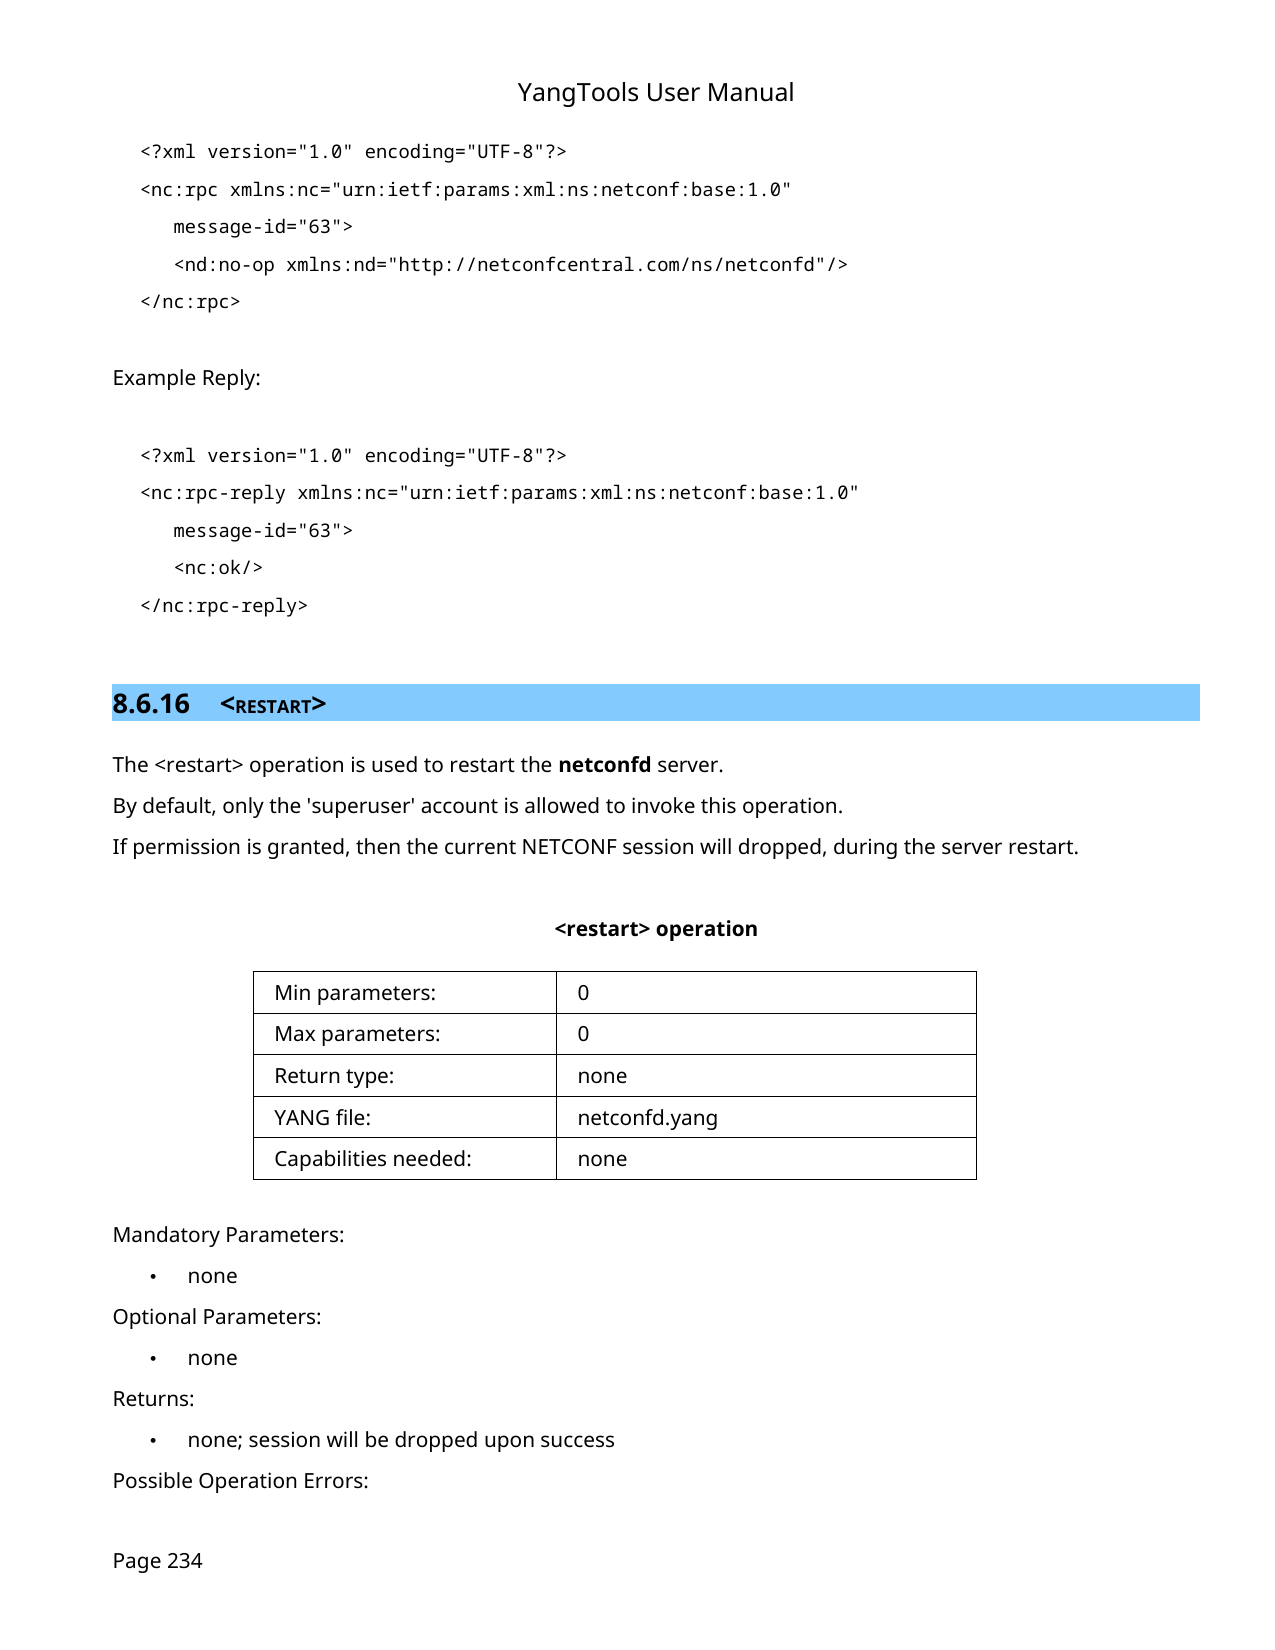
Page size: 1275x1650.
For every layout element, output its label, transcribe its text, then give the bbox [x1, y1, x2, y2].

text Mandatory Parameters: [112, 1221, 1200, 1249]
text message-id="63"> [139, 213, 1200, 239]
text Example Reply: [112, 363, 1200, 392]
text <nd:no-op xmlns:nd="http://netconfcentral.com/ns/netconfd"/> [139, 251, 1200, 277]
subtitle <restart> [112, 684, 1200, 721]
table_cell 0 [557, 1014, 976, 1054]
text By default, only the 'superuser' account is allowed to invoke this operation. [112, 791, 1200, 819]
table_header 0 [557, 972, 976, 1012]
list none; session will be dropped upon success [150, 1425, 1200, 1454]
table_cell YANG file: [254, 1097, 556, 1137]
text message-id="63"> [139, 517, 1200, 542]
text <?xml version="1.0" encoding="UTF-8"?> [139, 442, 1200, 467]
table_cell Return type: [254, 1055, 556, 1096]
table_header Min parameters: [254, 972, 556, 1012]
list none [150, 1343, 1200, 1372]
text <?xml version="1.0" encoding="UTF-8"?> [139, 138, 1200, 164]
text Optional Parameters: [112, 1302, 1200, 1331]
table_cell netconfd.yang [557, 1097, 976, 1137]
table_cell none [557, 1055, 976, 1096]
text Possible Operation Errors: [112, 1466, 1200, 1495]
table_cell none [557, 1138, 976, 1179]
text </nc:rpc-reply> [139, 592, 1200, 617]
text Returns: [112, 1384, 1200, 1413]
text <nc:rpc-reply xmlns:nc="urn:ietf:params:xml:ns:netconf:base:1.0" [139, 479, 1200, 505]
table_cell Max parameters: [254, 1014, 556, 1054]
text </nc:rpc> [139, 288, 1200, 314]
subtitle <restart> operation [127, 914, 1185, 942]
list none [150, 1262, 1200, 1290]
text The <restart> operation is used to restart the netconfd server. [112, 750, 1200, 779]
text <nc:rpc xmlns:nc="urn:ietf:params:xml:ns:netconf:base:1.0" [139, 176, 1200, 202]
table_cell Capabilities needed: [254, 1138, 556, 1179]
text If permission is granted, then the current NETCONF session will dropped, during the server restart. [112, 832, 1200, 861]
text <nc:ok/> [139, 554, 1200, 580]
